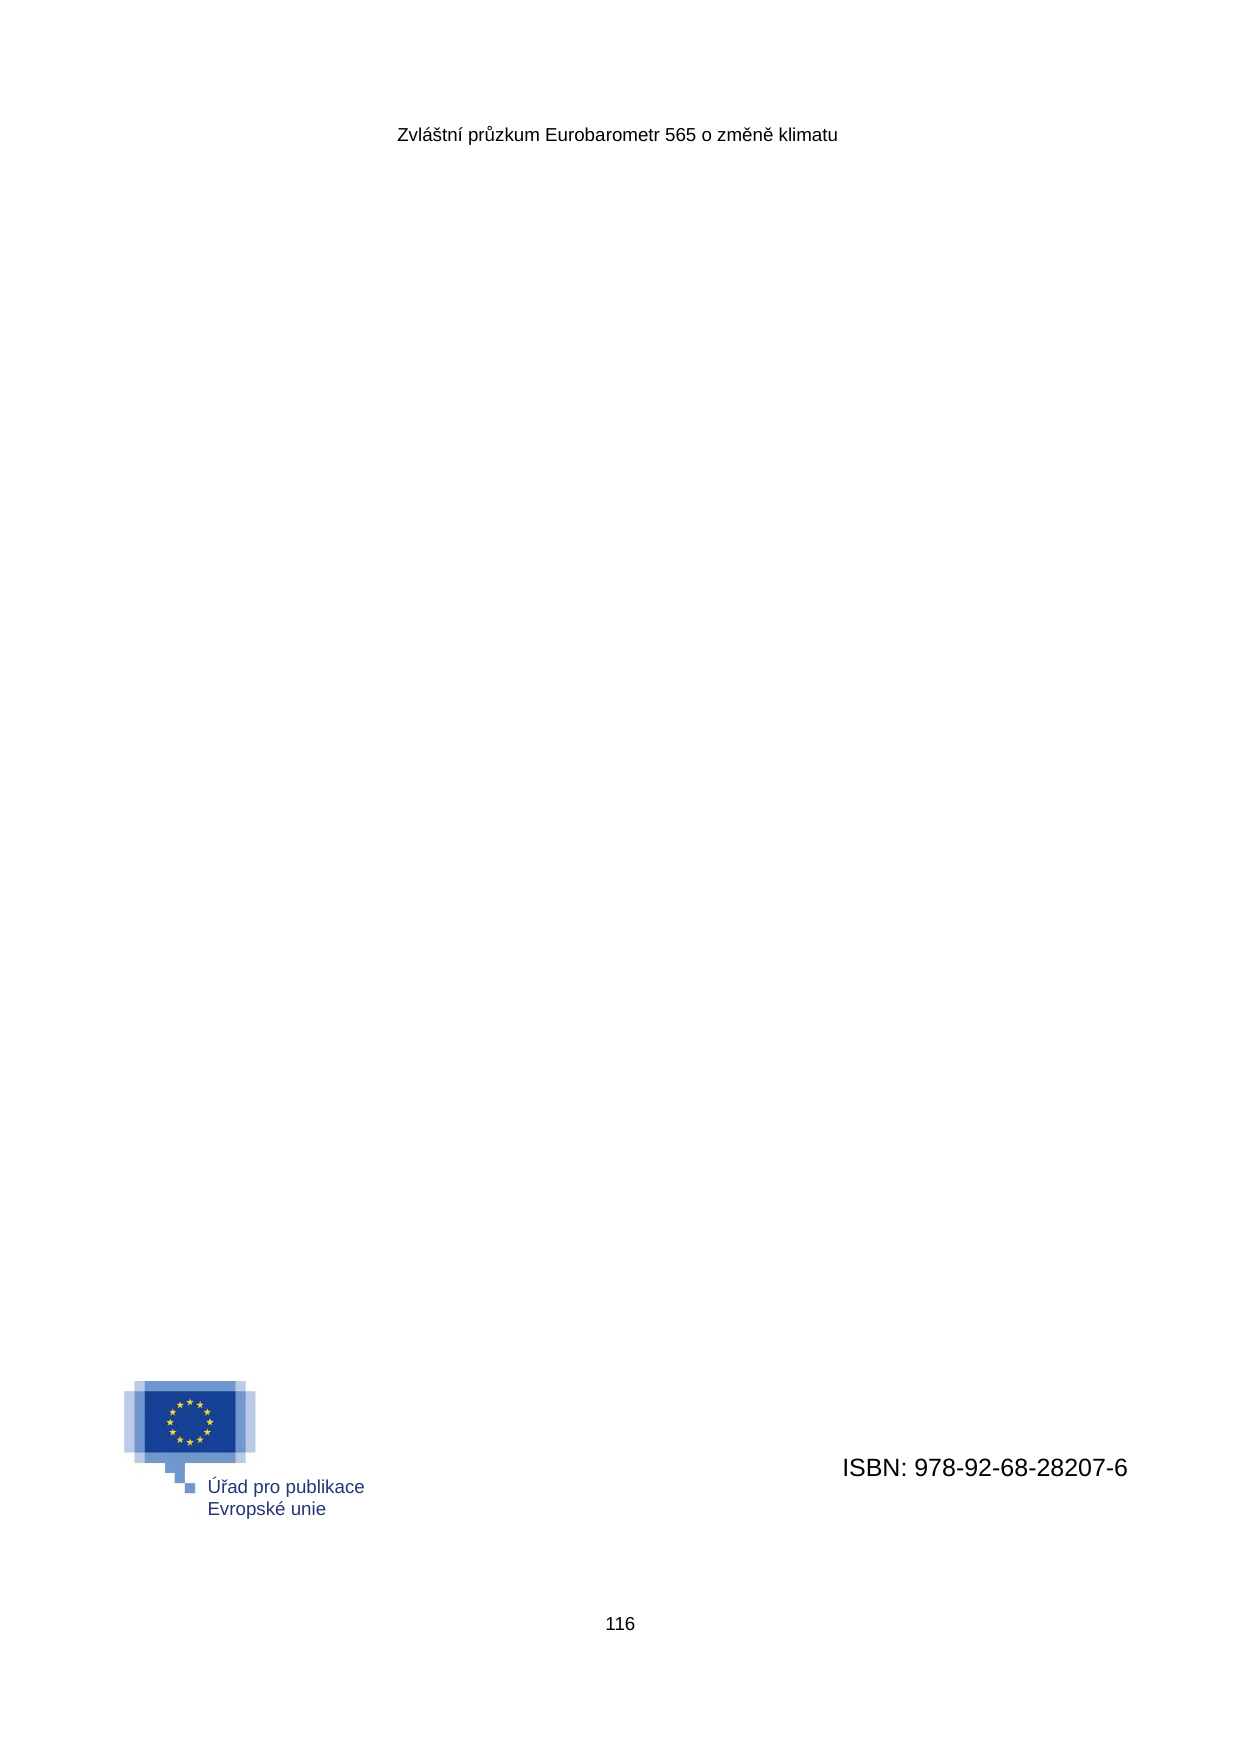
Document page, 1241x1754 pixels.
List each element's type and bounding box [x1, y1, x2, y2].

picture [124, 1381, 388, 1518]
